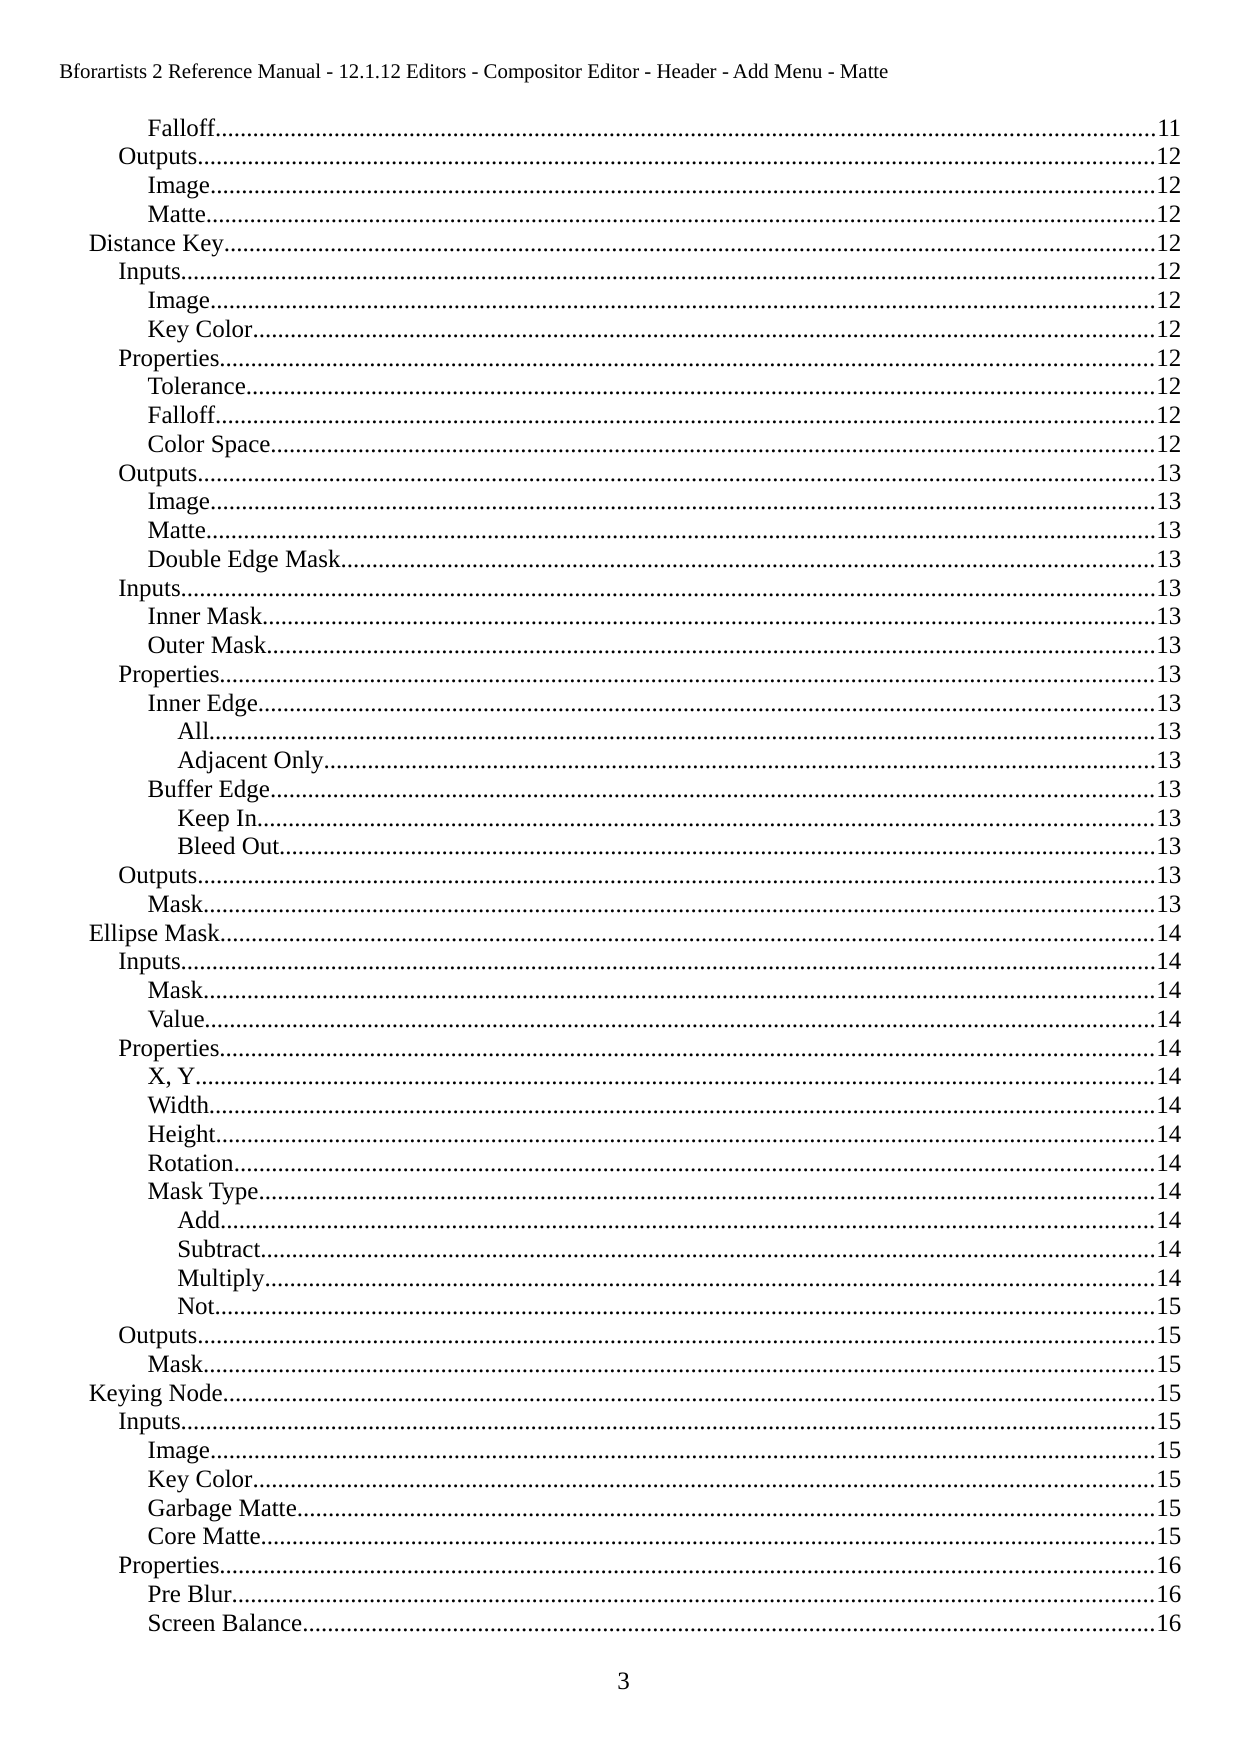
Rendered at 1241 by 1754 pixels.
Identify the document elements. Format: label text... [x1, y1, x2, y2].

text Keep In 13 [177, 803, 1181, 831]
text Bleed Out 13 [177, 831, 1181, 860]
text Matte 12 [147, 199, 1181, 228]
text Inputs 15 [118, 1406, 1181, 1435]
text Properties 12 [118, 343, 1181, 371]
text Add 14 [177, 1205, 1181, 1234]
text Inner Mask 13 [147, 601, 1181, 630]
text Rotation 14 [147, 1148, 1181, 1176]
text Width 14 [147, 1090, 1181, 1119]
text Outputs 12 [118, 141, 1181, 170]
text Value 14 [147, 1004, 1181, 1033]
text Multiply 14 [177, 1263, 1181, 1291]
text Key Color 12 [147, 314, 1181, 343]
text Distance Key 12 [88, 228, 1181, 256]
text Pre Blur 16 [147, 1579, 1181, 1608]
text Falloff 11 [147, 113, 1181, 141]
text All 13 [177, 716, 1181, 745]
text Color Space 12 [147, 429, 1181, 458]
text Inner Edge 13 [147, 688, 1181, 716]
text Outer Mask 13 [147, 630, 1181, 659]
text Outputs 15 [118, 1320, 1181, 1349]
text Mask 13 [147, 889, 1181, 918]
text Keying Node 15 [88, 1378, 1181, 1406]
text Height 14 [147, 1119, 1181, 1148]
text Properties 16 [118, 1550, 1181, 1579]
text Buffer Edge 13 [147, 774, 1181, 803]
text Ellipse Mask 14 [88, 918, 1181, 946]
text Matte 13 [147, 515, 1181, 544]
text Double Edge Mask 13 [147, 544, 1181, 573]
text Adjacent Only 13 [177, 745, 1181, 774]
text Mask 14 [147, 975, 1181, 1004]
text Outputs 13 [118, 458, 1181, 486]
text Falloff 12 [147, 400, 1181, 429]
text Image 12 [147, 285, 1181, 314]
text Properties 14 [118, 1033, 1181, 1061]
text Not 15 [177, 1291, 1181, 1320]
text Mask 15 [147, 1349, 1181, 1378]
text Image 12 [147, 170, 1181, 199]
text Inputs 14 [118, 946, 1181, 975]
text Screen Balance 16 [147, 1608, 1181, 1636]
text Outputs 13 [118, 860, 1181, 889]
text Subtract 14 [177, 1234, 1181, 1263]
text Properties 13 [118, 659, 1181, 688]
text Core Matte 15 [147, 1521, 1181, 1550]
text Image 13 [147, 486, 1181, 515]
text Key Color 15 [147, 1464, 1181, 1493]
text Image 15 [147, 1435, 1181, 1464]
text Tolerance 12 [147, 371, 1181, 400]
text X, Y 14 [147, 1061, 1181, 1090]
text Garbage Matte 15 [147, 1493, 1181, 1521]
text Inputs 13 [118, 573, 1181, 601]
text Inputs 12 [118, 256, 1181, 285]
text Mask Type 14 [147, 1176, 1181, 1205]
